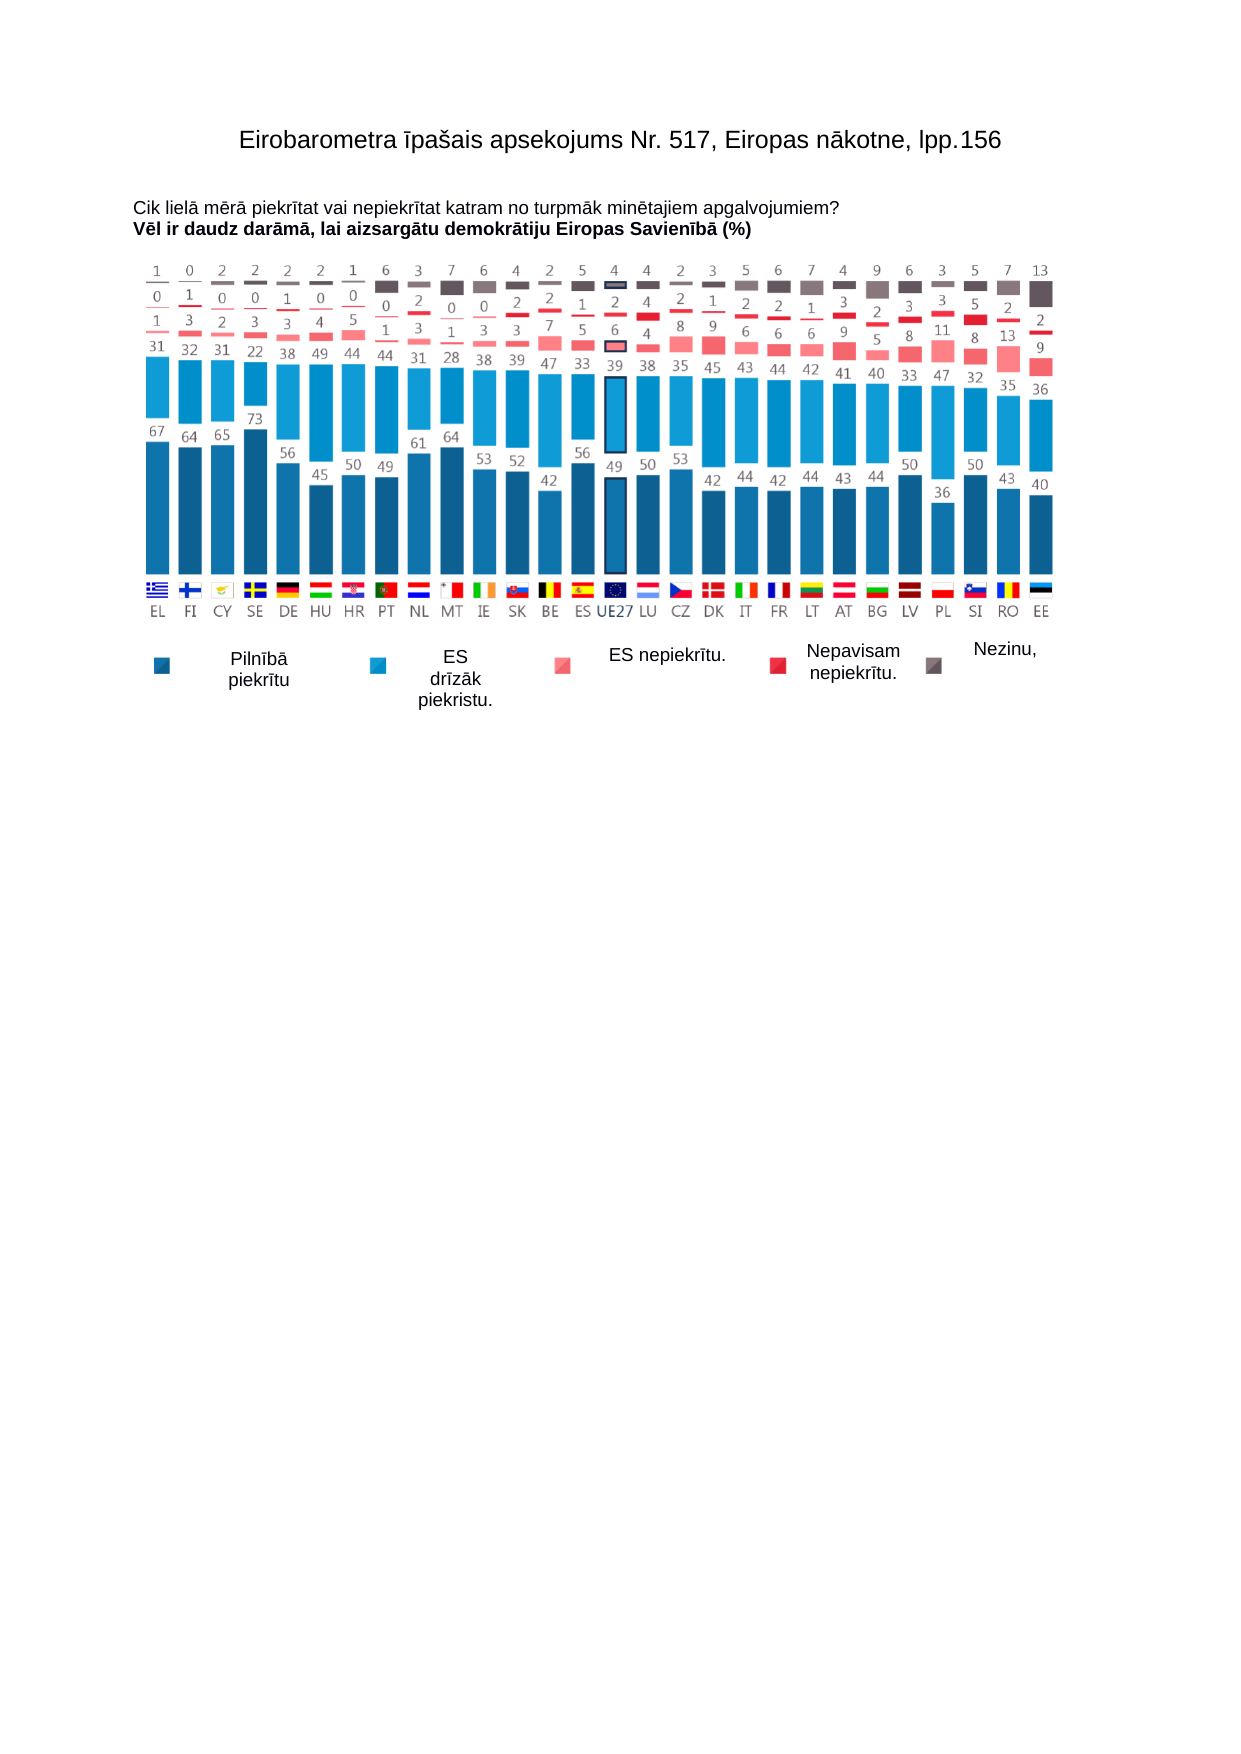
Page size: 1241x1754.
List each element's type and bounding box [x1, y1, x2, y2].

picture [138, 258, 1063, 621]
picture [147, 645, 951, 699]
picture [810, 645, 817, 655]
